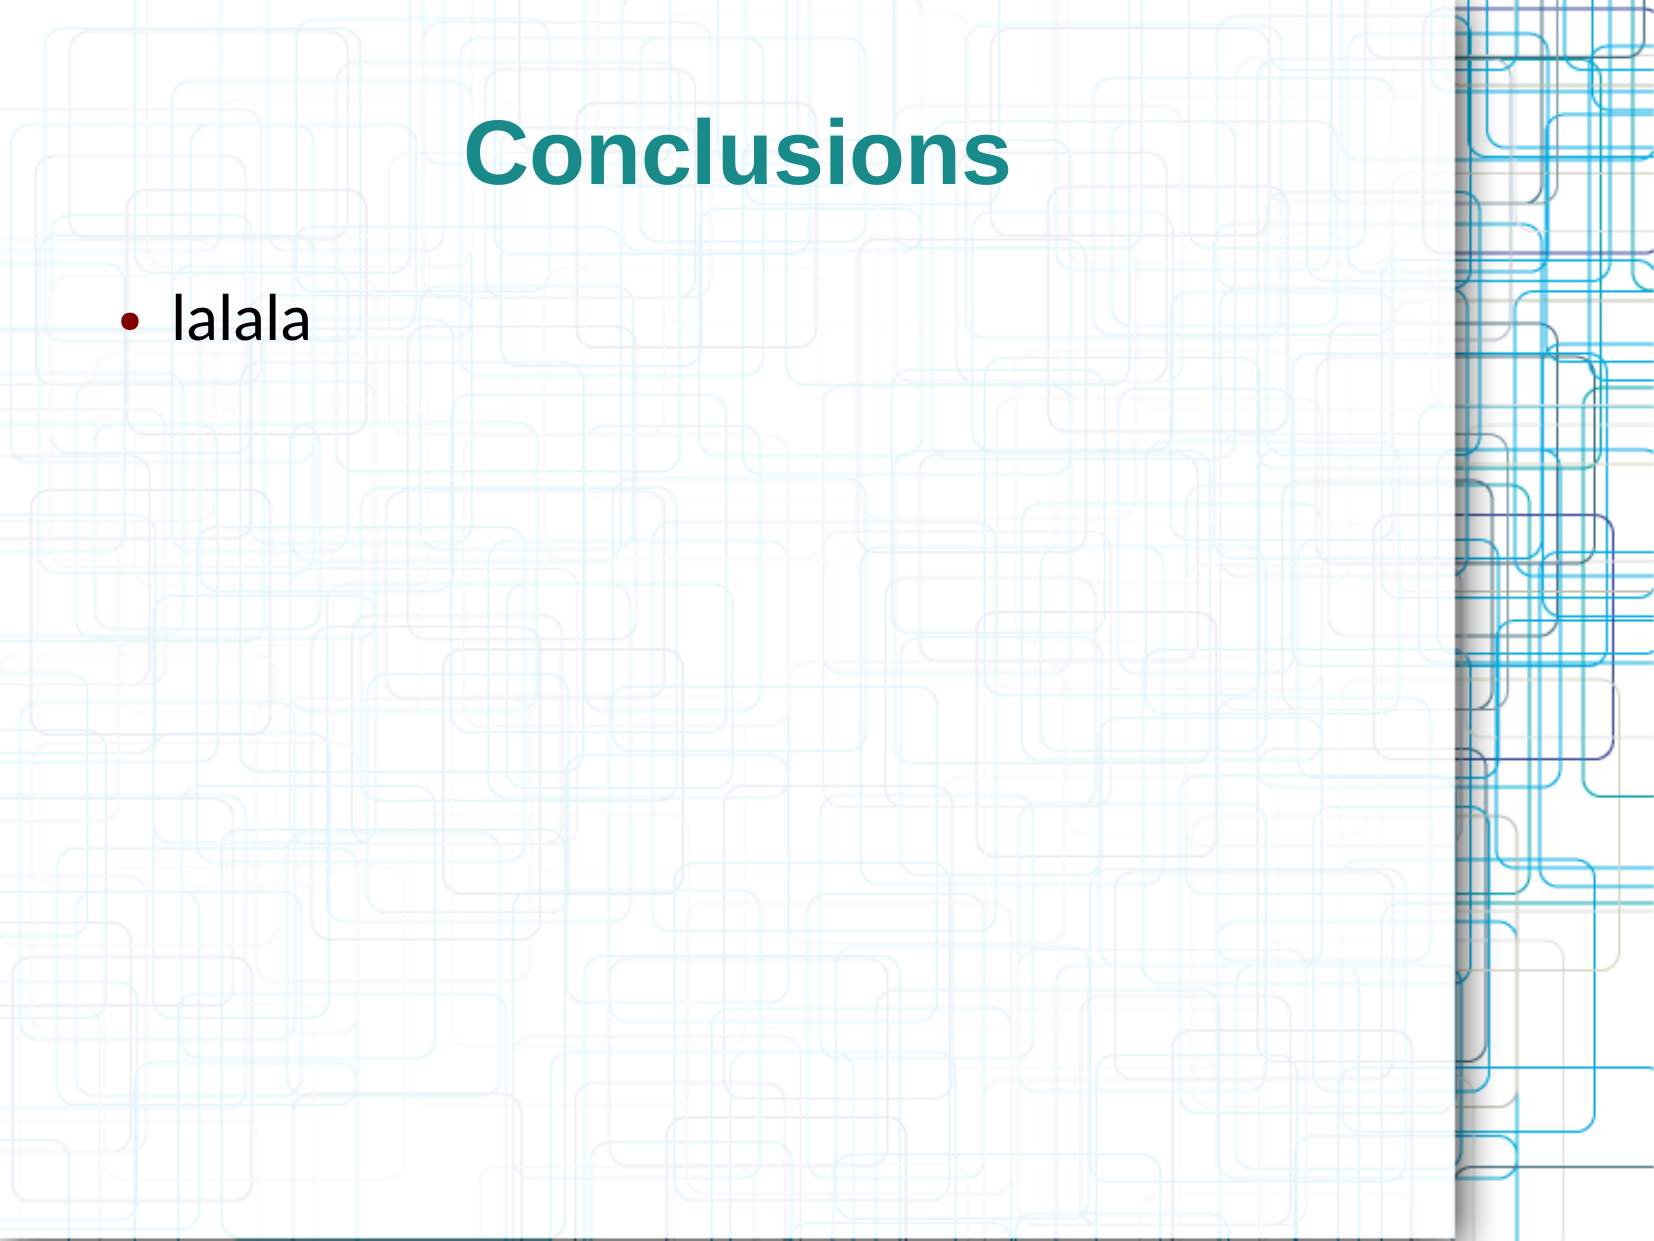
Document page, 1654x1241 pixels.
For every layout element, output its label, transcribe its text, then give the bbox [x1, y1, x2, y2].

picture [0, 0, 1654, 1241]
title Conclusions [59, 49, 1418, 257]
list lalala [82, 290, 1418, 1010]
